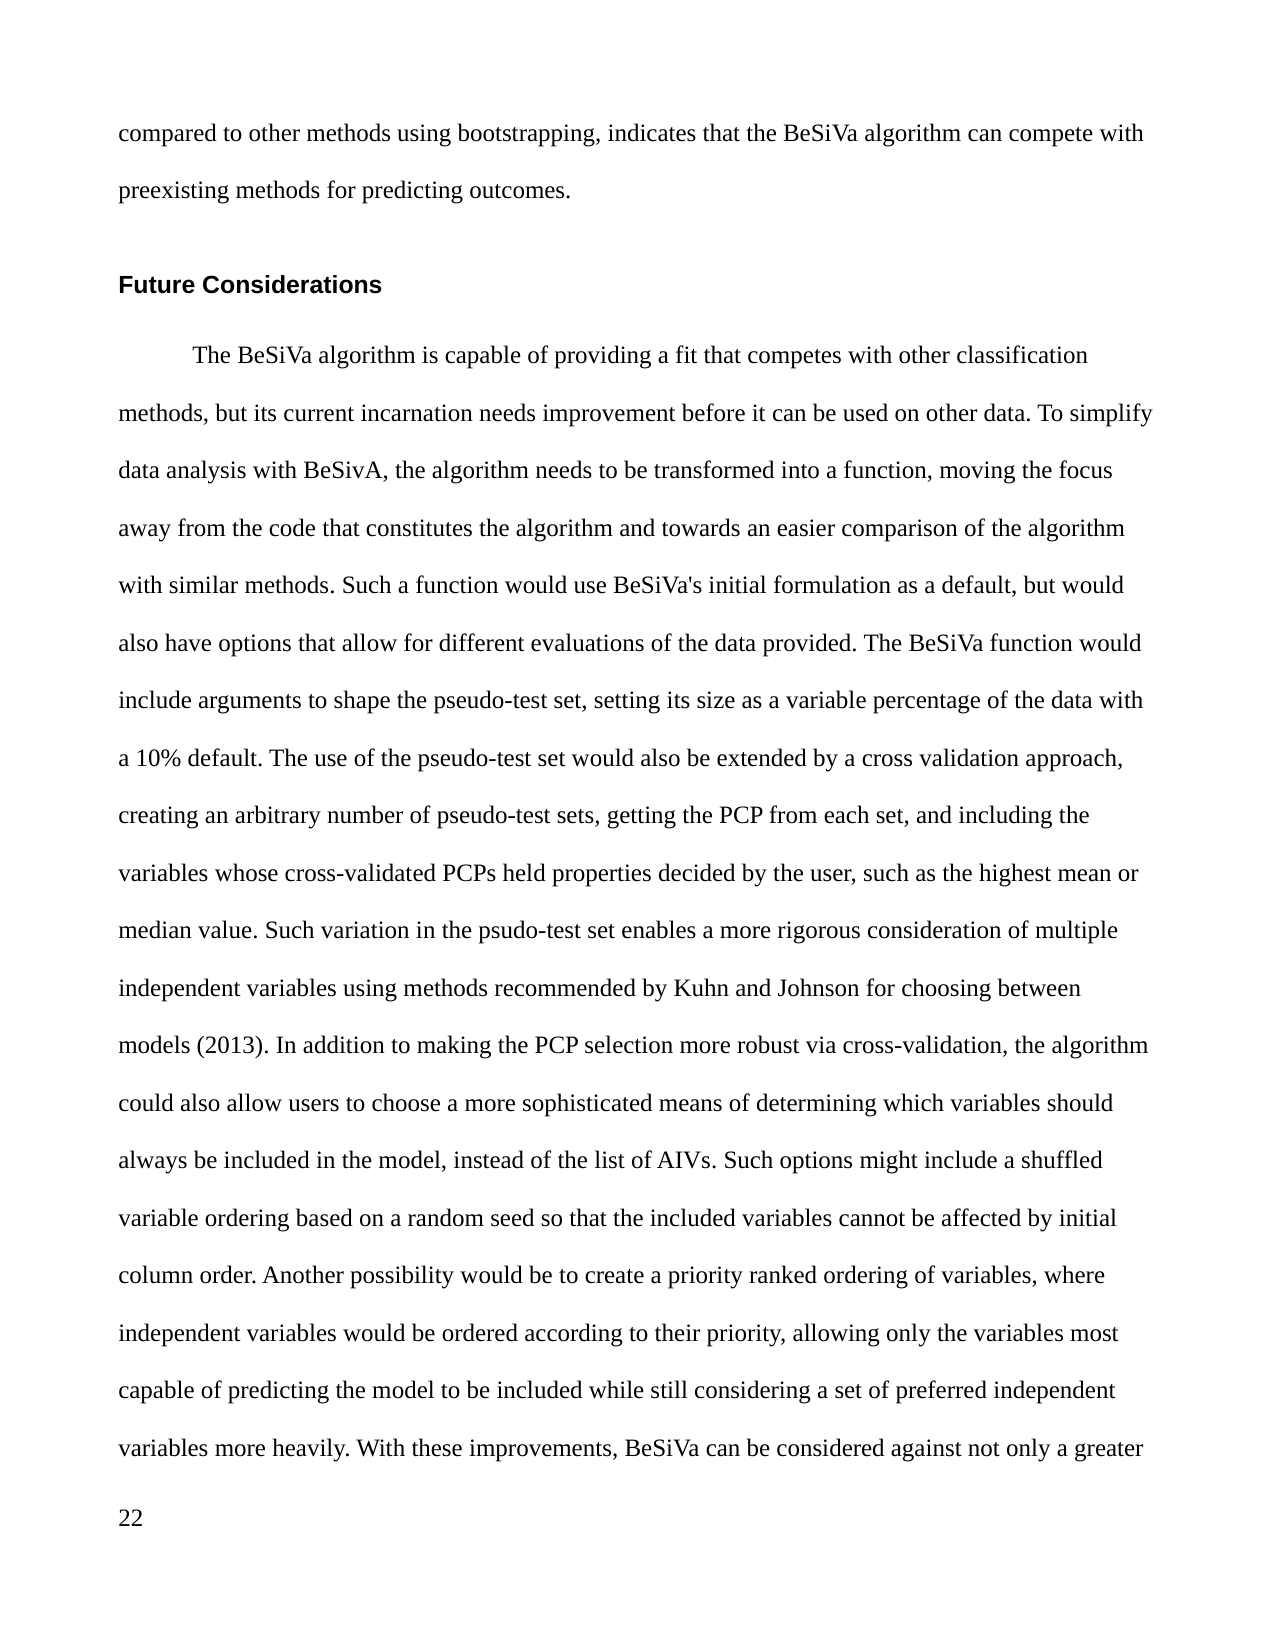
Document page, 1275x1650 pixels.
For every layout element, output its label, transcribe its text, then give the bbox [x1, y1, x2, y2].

text compared to other methods using bootstrapping, indicates that the BeSiVa algorithm can compete with preexisting methods for predicting outcomes. [118, 118, 1157, 204]
text The BeSiVa algorithm is capable of providing a fit that competes with other classification methods, but its current incarnation needs improvement before it can be used on other data. To simplify data analysis with BeSivA, the algorithm needs to be transformed into a function, moving the focus away from the code that constitutes the algorithm and towards an easier comparison of the algorithm with similar methods. Such a function would use BeSiVa's initial formulation as a default, but would also have options that allow for different evaluations of the data provided. The BeSiVa function would include arguments to shape the pseudo-test set, setting its size as a variable percentage of the data with a 10% default. The use of the pseudo-test set would also be extended by a cross validation approach, creating an arbitrary number of pseudo-test sets, getting the PCP from each set, and including the variables whose cross-validated PCPs held properties decided by the user, such as the highest mean or median value. Such variation in the psudo-test set enables a more rigorous consideration of multiple independent variables using methods recommended by Kuhn and Johnson for choosing between models (2013). In addition to making the PCP selection more robust via cross-validation, the algorithm could also allow users to choose a more sophisticated means of determining which variables should always be included in the model, instead of the list of AIVs. Such options might include a shuffled variable ordering based on a random seed so that the included variables cannot be affected by initial column order. Another possibility would be to create a priority ranked ordering of variables, where independent variables would be ordered according to their priority, allowing only the variables most capable of predicting the model to be included while still considering a set of preferred independent variables more heavily. With these improvements, BeSiVa can be considered against not only a greater [118, 340, 1157, 1461]
subtitle Future Considerations [118, 271, 1157, 299]
